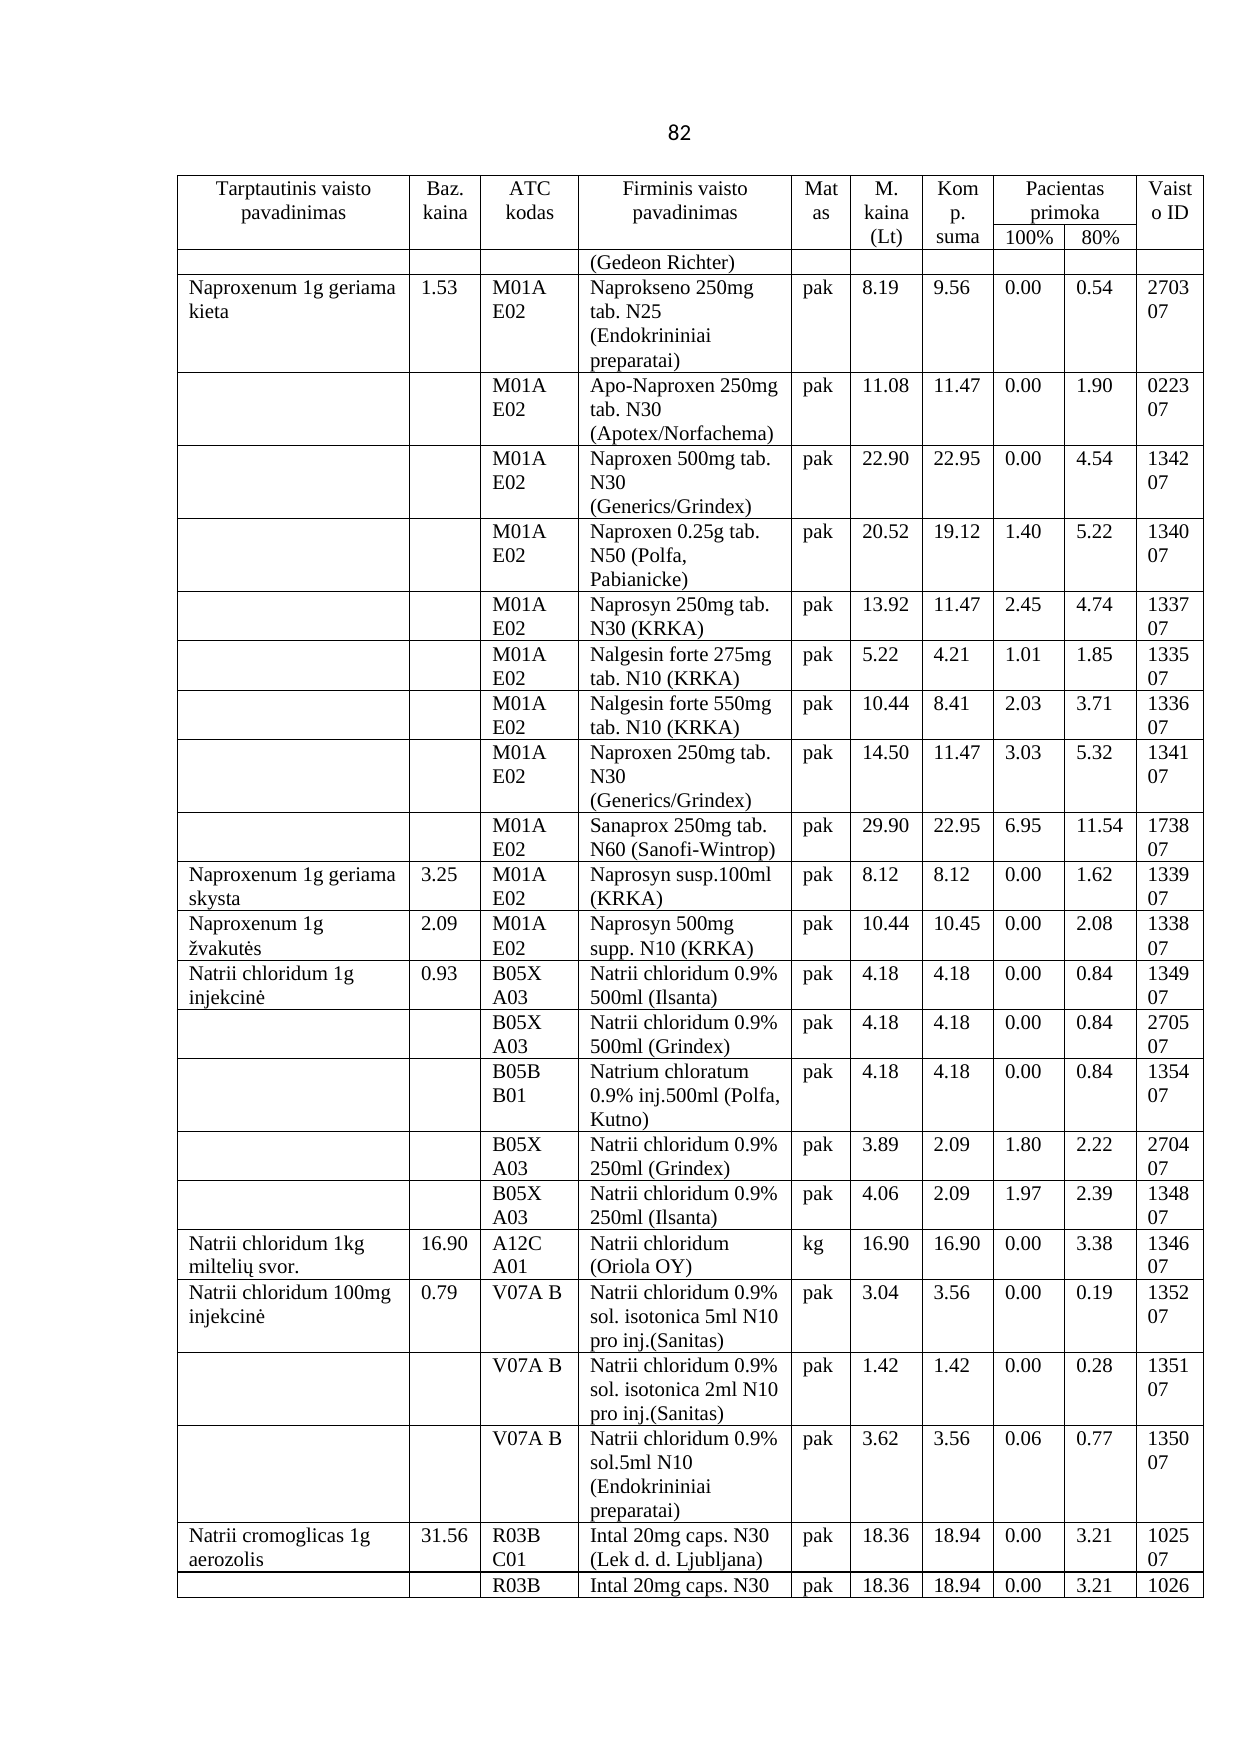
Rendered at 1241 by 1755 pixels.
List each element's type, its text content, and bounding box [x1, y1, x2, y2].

table_cell [410, 250, 480, 274]
table_cell A12C A01 [481, 1230, 578, 1278]
table_cell pak [792, 1573, 850, 1597]
table_cell 4.18 [923, 961, 993, 1009]
table_cell 134607 [1137, 1230, 1203, 1278]
table_cell Sanaprox 250mg tab. N60 (Sanofi-Wintrop) [579, 813, 791, 861]
table_cell pak [792, 373, 850, 445]
table_cell [178, 1132, 409, 1180]
table_cell 3.03 [994, 740, 1064, 812]
table_cell Natrii chloridum 0.9% sol.5ml N10 (Endokrininiai preparatai) [579, 1426, 791, 1522]
table_cell 0.06 [994, 1426, 1064, 1522]
table_cell 18.36 [851, 1523, 922, 1571]
table_cell 2.09 [923, 1132, 993, 1180]
table_cell 2.09 [923, 1181, 993, 1229]
table_cell 3.56 [923, 1426, 993, 1522]
table_cell B05B B01 [481, 1059, 578, 1131]
table_cell 1.62 [1065, 862, 1136, 910]
table_cell [178, 446, 409, 518]
table_cell V07A B [481, 1280, 578, 1352]
table_cell M01A E02 [481, 813, 578, 861]
table_cell [792, 250, 850, 274]
table_cell [410, 740, 480, 812]
table_cell 29.90 [851, 813, 922, 861]
table_cell V07A B [481, 1353, 578, 1425]
table_cell [410, 519, 480, 591]
table_header Firminis vaisto pavadinimas [579, 176, 791, 249]
table_cell 80% [1065, 225, 1136, 249]
table_cell 18.36 [851, 1573, 922, 1597]
table_cell Natrii chloridum 0.9% 500ml (Grindex) [579, 1010, 791, 1058]
table_cell pak [792, 1426, 850, 1522]
table_cell 18.94 [923, 1573, 993, 1597]
table_cell [178, 1426, 409, 1522]
table_cell pak [792, 1280, 850, 1352]
table_header M. kaina (Lt) [851, 176, 922, 249]
table_cell 270507 [1137, 1010, 1203, 1058]
table_cell 4.54 [1065, 446, 1136, 518]
table_cell 18.94 [923, 1523, 993, 1571]
table_cell 0.28 [1065, 1353, 1136, 1425]
table_cell 11.47 [923, 740, 993, 812]
table_cell [178, 1181, 409, 1229]
table_cell pak [792, 1523, 850, 1571]
table_cell 133707 [1137, 592, 1203, 640]
table_cell 0.84 [1065, 1010, 1136, 1058]
table_cell 0.00 [994, 373, 1064, 445]
table_cell 3.38 [1065, 1230, 1136, 1278]
table_cell (Gedeon Richter) [579, 250, 791, 274]
table_cell 173807 [1137, 813, 1203, 861]
table_cell 10.44 [851, 911, 922, 959]
table_cell 133807 [1137, 911, 1203, 959]
table_cell M01A E02 [481, 275, 578, 372]
table_cell 3.21 [1065, 1573, 1136, 1597]
table_cell V07A B [481, 1426, 578, 1522]
table_cell 102507 [1137, 1523, 1203, 1571]
table_cell Natrium chloratum 0.9% inj.500ml (Polfa, Kutno) [579, 1059, 791, 1131]
table_cell 135007 [1137, 1426, 1203, 1522]
table_cell Natrii chloridum 1g injekcinė [178, 961, 409, 1009]
table_cell pak [792, 740, 850, 812]
table_cell 20.52 [851, 519, 922, 591]
table_cell 16.90 [410, 1230, 480, 1278]
table_cell 6.95 [994, 813, 1064, 861]
table_cell [178, 740, 409, 812]
table_cell Natrii chloridum (Oriola OY) [579, 1230, 791, 1278]
table_cell 0.00 [994, 1230, 1064, 1278]
table_cell [178, 1353, 409, 1425]
table_header Tarptautinis vaisto pavadinimas [178, 176, 409, 249]
table_cell 10.44 [851, 691, 922, 739]
table_cell 8.41 [923, 691, 993, 739]
table_cell 2.08 [1065, 911, 1136, 959]
table_cell Nalgesin forte 275mg tab. N10 (KRKA) [579, 641, 791, 689]
table_cell 135107 [1137, 1353, 1203, 1425]
table_cell 1.53 [410, 275, 480, 372]
table_cell [1065, 250, 1136, 274]
table_cell Naprosyn 250mg tab. N30 (KRKA) [579, 592, 791, 640]
table_cell kg [792, 1230, 850, 1278]
table_cell Naprokseno 250mg tab. N25 (Endokrininiai preparatai) [579, 275, 791, 372]
table_cell 134207 [1137, 446, 1203, 518]
table_cell Apo-Naproxen 250mg tab. N30 (Apotex/Norfachema) [579, 373, 791, 445]
table_cell 3.62 [851, 1426, 922, 1522]
table_cell Natrii chloridum 1kg miltelių svor. [178, 1230, 409, 1278]
table_cell 3.04 [851, 1280, 922, 1352]
table_cell 8.12 [851, 862, 922, 910]
table_cell 3.21 [1065, 1523, 1136, 1571]
table_cell 1.42 [923, 1353, 993, 1425]
table_cell Natrii chloridum 0.9% 500ml (Ilsanta) [579, 961, 791, 1009]
table_cell [410, 641, 480, 689]
table_cell R03B [481, 1573, 578, 1597]
table_cell 11.47 [923, 373, 993, 445]
table_cell 4.18 [923, 1010, 993, 1058]
table_cell 135207 [1137, 1280, 1203, 1352]
table_cell pak [792, 519, 850, 591]
table_cell 2.39 [1065, 1181, 1136, 1229]
table_cell pak [792, 691, 850, 739]
table_cell 11.47 [923, 592, 993, 640]
table_cell [410, 1059, 480, 1131]
table_cell 0.00 [994, 1280, 1064, 1352]
table_cell 3.56 [923, 1280, 993, 1352]
table_cell M01A E02 [481, 862, 578, 910]
table_cell [410, 1010, 480, 1058]
table_cell 4.74 [1065, 592, 1136, 640]
table_cell 0.00 [994, 1523, 1064, 1571]
table_cell M01A E02 [481, 519, 578, 591]
table_cell 133507 [1137, 641, 1203, 689]
table_cell Naproxen 500mg tab. N30 (Generics/Grindex) [579, 446, 791, 518]
table_cell 134007 [1137, 519, 1203, 591]
table_cell 1.90 [1065, 373, 1136, 445]
table_cell R03B C01 [481, 1523, 578, 1571]
table_cell 0.00 [994, 911, 1064, 959]
table_cell 134807 [1137, 1181, 1203, 1229]
table_cell 133607 [1137, 691, 1203, 739]
table_cell Naproxenum 1g žvakutės [178, 911, 409, 959]
table_header Matas [792, 176, 850, 249]
table_cell 1.80 [994, 1132, 1064, 1180]
table_cell 14.50 [851, 740, 922, 812]
table_cell M01A E02 [481, 740, 578, 812]
table_cell 1.97 [994, 1181, 1064, 1229]
table_cell [178, 373, 409, 445]
table_cell [1137, 250, 1203, 274]
table_cell 5.22 [1065, 519, 1136, 591]
table_cell 4.18 [851, 1059, 922, 1131]
table_cell pak [792, 1059, 850, 1131]
table_cell pak [792, 1010, 850, 1058]
table_cell 270407 [1137, 1132, 1203, 1180]
table_cell 4.18 [923, 1059, 993, 1131]
table_cell B05X A03 [481, 1132, 578, 1180]
table_cell 1.01 [994, 641, 1064, 689]
table_cell M01A E02 [481, 446, 578, 518]
table_cell 3.25 [410, 862, 480, 910]
table_cell 3.89 [851, 1132, 922, 1180]
table_cell 134107 [1137, 740, 1203, 812]
table_cell Natrii chloridum 0.9% sol. isotonica 2ml N10 pro inj.(Sanitas) [579, 1353, 791, 1425]
table_cell M01A E02 [481, 911, 578, 959]
table_cell [851, 250, 922, 274]
table_cell 0.00 [994, 1010, 1064, 1058]
table_cell 133907 [1137, 862, 1203, 910]
table_cell 134907 [1137, 961, 1203, 1009]
table_cell 135407 [1137, 1059, 1203, 1131]
table_cell [410, 1132, 480, 1180]
table_cell Natrii chloridum 0.9% 250ml (Ilsanta) [579, 1181, 791, 1229]
table_cell 31.56 [410, 1523, 480, 1571]
table_cell [410, 1353, 480, 1425]
table_header Baz. kaina [410, 176, 480, 249]
table_cell M01A E02 [481, 592, 578, 640]
table_cell 0.93 [410, 961, 480, 1009]
table_cell Nalgesin forte 550mg tab. N10 (KRKA) [579, 691, 791, 739]
table_cell Naproxenum 1g geriama skysta [178, 862, 409, 910]
table_cell Naprosyn 500mg supp. N10 (KRKA) [579, 911, 791, 959]
table_cell pak [792, 1181, 850, 1229]
table_cell 22.90 [851, 446, 922, 518]
table_cell 0.00 [994, 446, 1064, 518]
table_cell [410, 373, 480, 445]
table_cell 3.71 [1065, 691, 1136, 739]
table_cell [410, 592, 480, 640]
table_cell [994, 250, 1064, 274]
table_cell 100% [994, 225, 1064, 249]
table_cell [178, 1573, 409, 1597]
table_cell 1.42 [851, 1353, 922, 1425]
table_cell 11.08 [851, 373, 922, 445]
table_header Pacientas primoka [994, 176, 1136, 224]
table_cell 1.40 [994, 519, 1064, 591]
table_cell Naproxen 250mg tab. N30 (Generics/Grindex) [579, 740, 791, 812]
table_cell pak [792, 275, 850, 372]
table_cell Naproxenum 1g geriama kieta [178, 275, 409, 372]
table_cell 12.15 [923, 250, 993, 274]
table_cell 270307 [1137, 275, 1203, 372]
table_cell 19.12 [923, 519, 993, 591]
table_cell M01A E02 [481, 691, 578, 739]
table_cell pak [792, 592, 850, 640]
table_cell 0.00 [994, 961, 1064, 1009]
table_cell Naprosyn susp.100ml (KRKA) [579, 862, 791, 910]
table_cell 2.22 [1065, 1132, 1136, 1180]
table_cell [178, 1010, 409, 1058]
table_cell Natrii chloridum 100mg injekcinė [178, 1280, 409, 1352]
table_cell [410, 1426, 480, 1522]
table_cell 9.56 [923, 275, 993, 372]
table_cell pak [792, 446, 850, 518]
table_cell 022307 [1137, 373, 1203, 445]
table_header ATC kodas [481, 176, 578, 249]
table_cell 5.32 [1065, 740, 1136, 812]
table_cell pak [792, 813, 850, 861]
table_cell pak [792, 911, 850, 959]
table_cell 0.00 [994, 1059, 1064, 1131]
table_cell 0.00 [994, 275, 1064, 372]
table_cell [410, 813, 480, 861]
table_cell [410, 691, 480, 739]
table_cell 0.84 [1065, 961, 1136, 1009]
table_cell [410, 1181, 480, 1229]
table_cell 11.54 [1065, 813, 1136, 861]
table_cell 2.09 [410, 911, 480, 959]
table_cell B05X A03 [481, 1010, 578, 1058]
table_cell pak [792, 862, 850, 910]
table_cell pak [792, 1353, 850, 1425]
table_cell 1026 [1137, 1573, 1203, 1597]
table_cell 2.03 [994, 691, 1064, 739]
table_cell pak [792, 1132, 850, 1180]
table_cell [410, 1573, 480, 1597]
table_cell 0.79 [410, 1280, 480, 1352]
table_cell Natrii chloridum 0.9% sol. isotonica 5ml N10 pro inj.(Sanitas) [579, 1280, 791, 1352]
table_cell pak [792, 641, 850, 689]
table_cell Naproxen 0.25g tab. N50 (Polfa, Pabianicke) [579, 519, 791, 591]
table_cell 4.18 [851, 961, 922, 1009]
table_cell [178, 641, 409, 689]
table_cell 1.85 [1065, 641, 1136, 689]
table_cell B05X A03 [481, 1181, 578, 1229]
table_cell 0.77 [1065, 1426, 1136, 1522]
table_cell 16.90 [851, 1230, 922, 1278]
table_cell 22.95 [923, 813, 993, 861]
table_cell 5.22 [851, 641, 922, 689]
table_cell 0.00 [994, 1573, 1064, 1597]
table_cell 0.00 [994, 1353, 1064, 1425]
table_cell M01A E02 [481, 641, 578, 689]
table_cell [178, 250, 409, 274]
table_cell 8.12 [923, 862, 993, 910]
table_cell [178, 813, 409, 861]
table_cell 4.18 [851, 1010, 922, 1058]
table_cell 13.92 [851, 592, 922, 640]
table_cell [178, 592, 409, 640]
table_cell 10.45 [923, 911, 993, 959]
table_cell 8.19 [851, 275, 922, 372]
table_cell 22.95 [923, 446, 993, 518]
table_cell pak [792, 961, 850, 1009]
table_cell 16.90 [923, 1230, 993, 1278]
table_cell [178, 691, 409, 739]
table_cell Natrii chloridum 0.9% 250ml (Grindex) [579, 1132, 791, 1180]
table_cell M01A E02 [481, 373, 578, 445]
table_cell 4.21 [923, 641, 993, 689]
table_cell 0.84 [1065, 1059, 1136, 1131]
table_cell [178, 1059, 409, 1131]
table_cell 0.19 [1065, 1280, 1136, 1352]
table_cell [178, 519, 409, 591]
table_cell [410, 446, 480, 518]
table_cell 0.00 [994, 862, 1064, 910]
table_cell B05X A03 [481, 961, 578, 1009]
table_header Komp. suma (Lt) [923, 176, 993, 249]
table_cell 4.06 [851, 1181, 922, 1229]
table_cell 2.45 [994, 592, 1064, 640]
table_cell Intal 20mg caps. N30 (Lek d. d. Ljubljana) [579, 1523, 791, 1571]
table_cell 0.54 [1065, 275, 1136, 372]
table_cell Intal 20mg caps. N30 [579, 1573, 791, 1597]
table_cell [481, 250, 578, 274]
table_header Vaisto ID [1137, 176, 1203, 249]
table_cell Natrii cromoglicas 1g aerozolis [178, 1523, 409, 1571]
